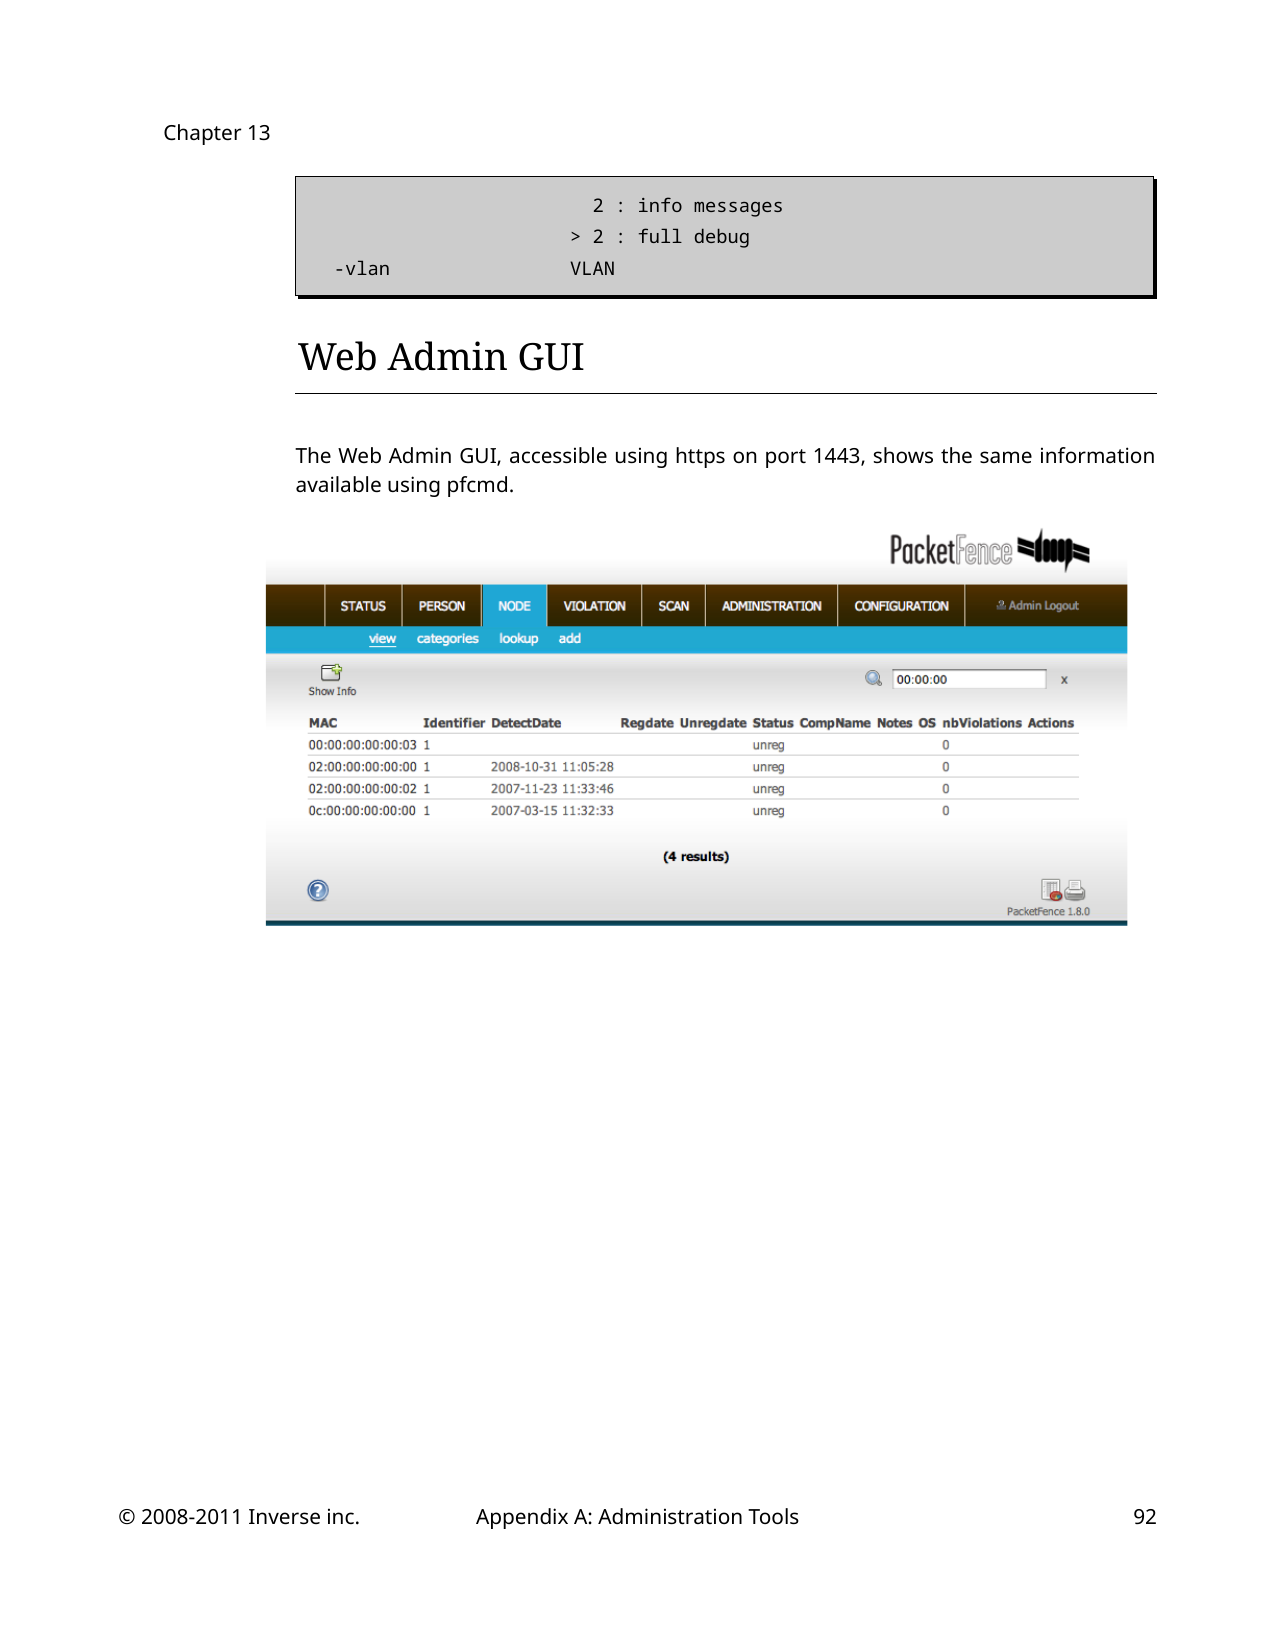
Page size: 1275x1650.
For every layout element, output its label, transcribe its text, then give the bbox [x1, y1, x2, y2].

text -vlan VLAN [296, 239, 1153, 295]
text > 2 : full debug [296, 207, 1153, 239]
text 2 : info messages [296, 177, 1153, 207]
picture [265, 523, 1128, 931]
subtitle Web Admin GUI [295, 330, 1157, 393]
text The Web Admin GUI, accessible using https on port 1443, shows the same information available using pfcmd. [295, 441, 1157, 498]
